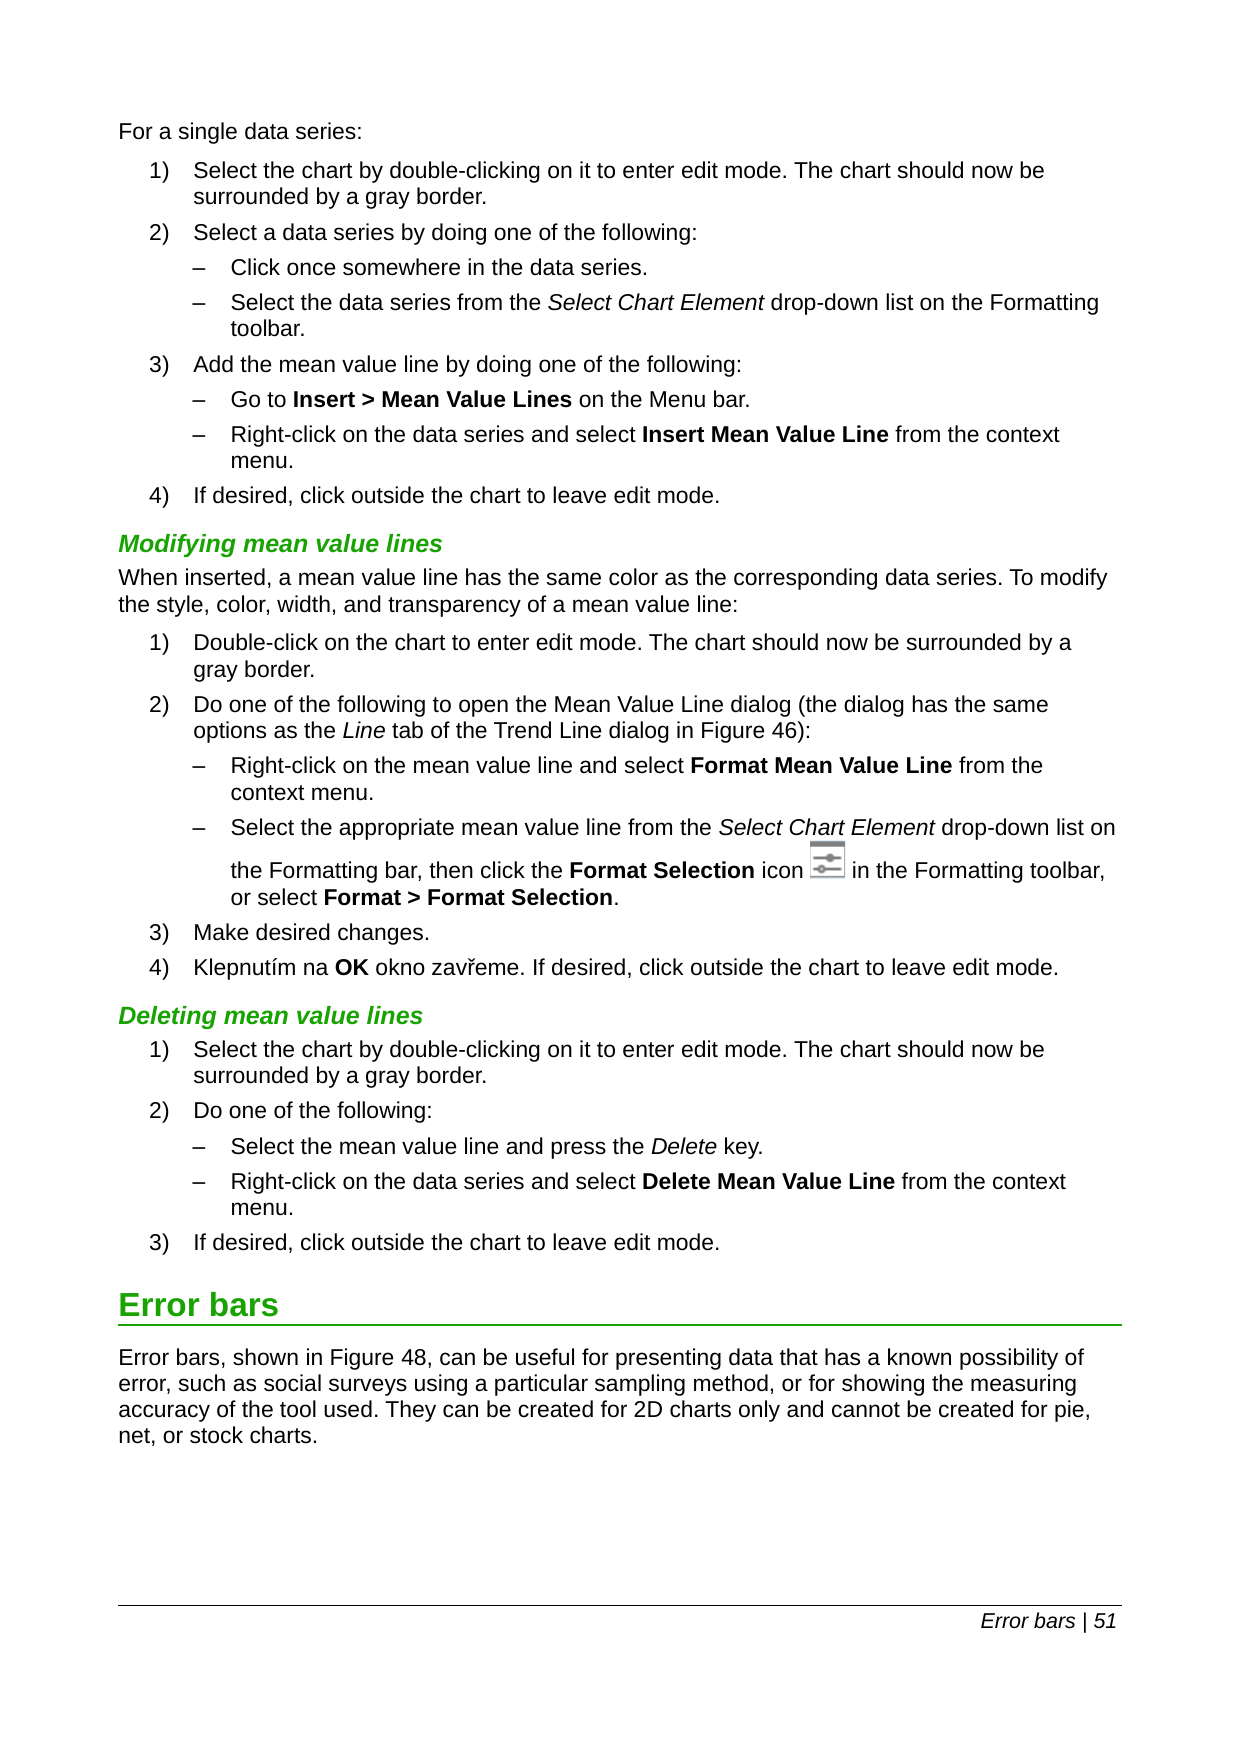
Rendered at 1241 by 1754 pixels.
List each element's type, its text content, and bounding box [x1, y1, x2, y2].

text Error bars, shown in Figure 48, can be useful for presenting data that has a known possibility of error, such as social surveys using a particular sampling method, or for showing the measuring accuracy of the tool used. They can be created for 2D charts only and cannot be created for pie, net, or stock charts. [118, 1343, 1122, 1449]
text When inserted, a mean value line has the same color as the corresponding data series. To modify the style, color, width, and transparency of a mean value line: [118, 564, 1122, 617]
list If desired, click outside the chart to leave edit mode. [169, 1229, 1122, 1256]
list Make desired changes. [169, 919, 1122, 945]
list Select the mean value line and press the Delete key. [192, 1133, 1122, 1159]
list For a single data series: [118, 118, 1122, 144]
list Select the appropriate mean value line from the Select Chart Element drop-down list on the Formatting bar, then click the Format Selection icon in the Formatting toolbar, or select Format > Format Selection. [192, 814, 1122, 910]
list Select the chart by double-clicking on it to enter edit mode. The chart should now be surrounded by a gray border. [169, 157, 1122, 210]
list Do one of the following to open the Mean Value Line dialog (the dialog has the same options as the Line tab of the Trend Line dialog in Figure 46): [169, 691, 1122, 744]
list Select the data series from the Select Chart Element drop-down list on the Formatting toolbar. [192, 289, 1122, 342]
list Right-click on the data series and select Insert Mean Value Line from the context menu. [192, 421, 1122, 474]
list Go to Insert > Mean Value Lines on the Menu bar. [192, 386, 1122, 412]
list If desired, click outside the chart to leave edit mode. [169, 482, 1122, 509]
list Select the chart by double-clicking on it to enter edit mode. The chart should now be surrounded by a gray border. [169, 1036, 1122, 1088]
list Right-click on the mean value line and select Format Mean Value Line from the context menu. [192, 752, 1122, 805]
subtitle Error bars [118, 1285, 1122, 1324]
list Double-click on the chart to enter edit mode. The chart should now be surrounded by a gray border. [169, 629, 1122, 682]
list Select a data series by doing one of the following: [169, 218, 1122, 245]
subtitle Deleting mean value lines [118, 1001, 1122, 1030]
list Do one of the following: [169, 1097, 1122, 1124]
list Click once somewhere in the data series. [192, 254, 1122, 280]
subtitle Modifying mean value lines [118, 529, 1122, 558]
picture [810, 840, 846, 879]
list Klepnutím na OK okno zavřeme. If desired, click outside the chart to leave edit mode. [169, 954, 1122, 981]
list Add the mean value line by doing one of the following: [169, 351, 1122, 377]
list Right-click on the data series and select Delete Mean Value Line from the context menu. [192, 1168, 1122, 1221]
